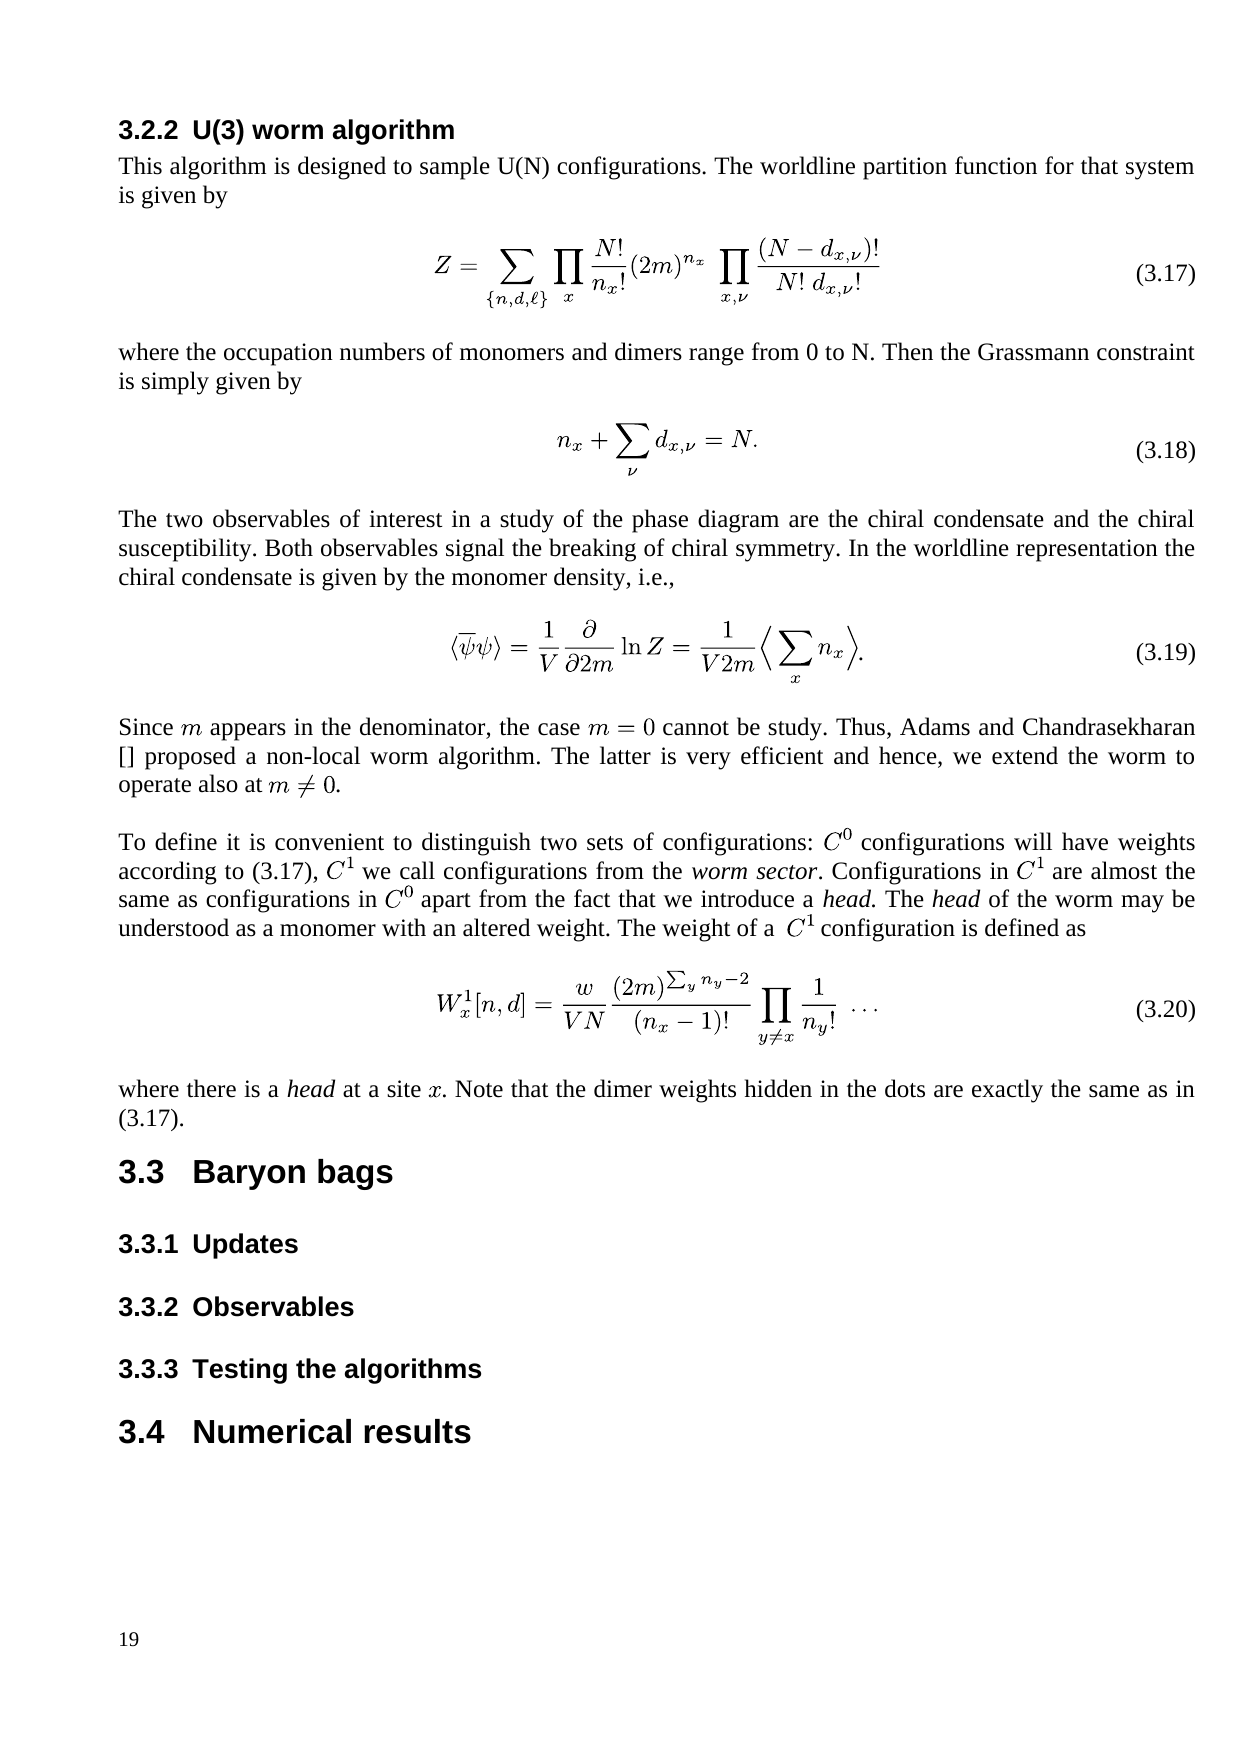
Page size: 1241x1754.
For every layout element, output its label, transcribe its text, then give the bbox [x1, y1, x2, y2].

text This algorithm is designed to sample U(N) configurations. The worldline partition function for that system is given by [118, 151, 1196, 209]
subtitle Baryon bags [118, 1152, 1196, 1191]
subtitle U(3) worm algorithm [118, 114, 1196, 145]
text [118, 237, 764, 308]
text (3.20) [684, 971, 1196, 1045]
text where there is a head at a site . Note that the dimer weights hidden in the dots are exactly the same as in (3.17). [118, 1074, 1196, 1132]
text The two observables of interest in a study of the phase diagram are the chiral condensate and the chiral susceptibility. Both observables signal the breaking of chiral symmetry. In the worldline representation the chiral condensate is given by the monomer density, i.e., [118, 504, 1196, 591]
text [118, 619, 790, 683]
subtitle Updates [118, 1228, 1196, 1259]
text . (3.19) [592, 619, 1196, 683]
subtitle Testing the algorithms [118, 1353, 1196, 1384]
subtitle Numerical results [118, 1412, 1196, 1450]
text (3.17) [544, 237, 1196, 308]
text (3.18) [632, 423, 1196, 476]
text [118, 971, 759, 1045]
text Since appears in the denominator, the case cannot be study. Thus, Adams and Chandrasekharan [] proposed a non-local worm algorithm. The latter is very efficient and hence, we extend the worm to operate also at . [118, 712, 1196, 798]
text To define it is convenient to distinguish two sets of configurations: configurations will have weights according to (3.17), we call configurations from the worm sector. Configurations in are almost the same as configurations in apart from the fact that we introduce a head. The head of the worm may be understood as a monomer with an altered weight. The weight of a configuration is defined as [118, 827, 1196, 942]
subtitle Observables [118, 1291, 1196, 1322]
text where the occupation numbers of monomers and dimers range from 0 to N. Then the Grassmann constraint is simply given by [118, 337, 1196, 394]
text [118, 423, 628, 476]
